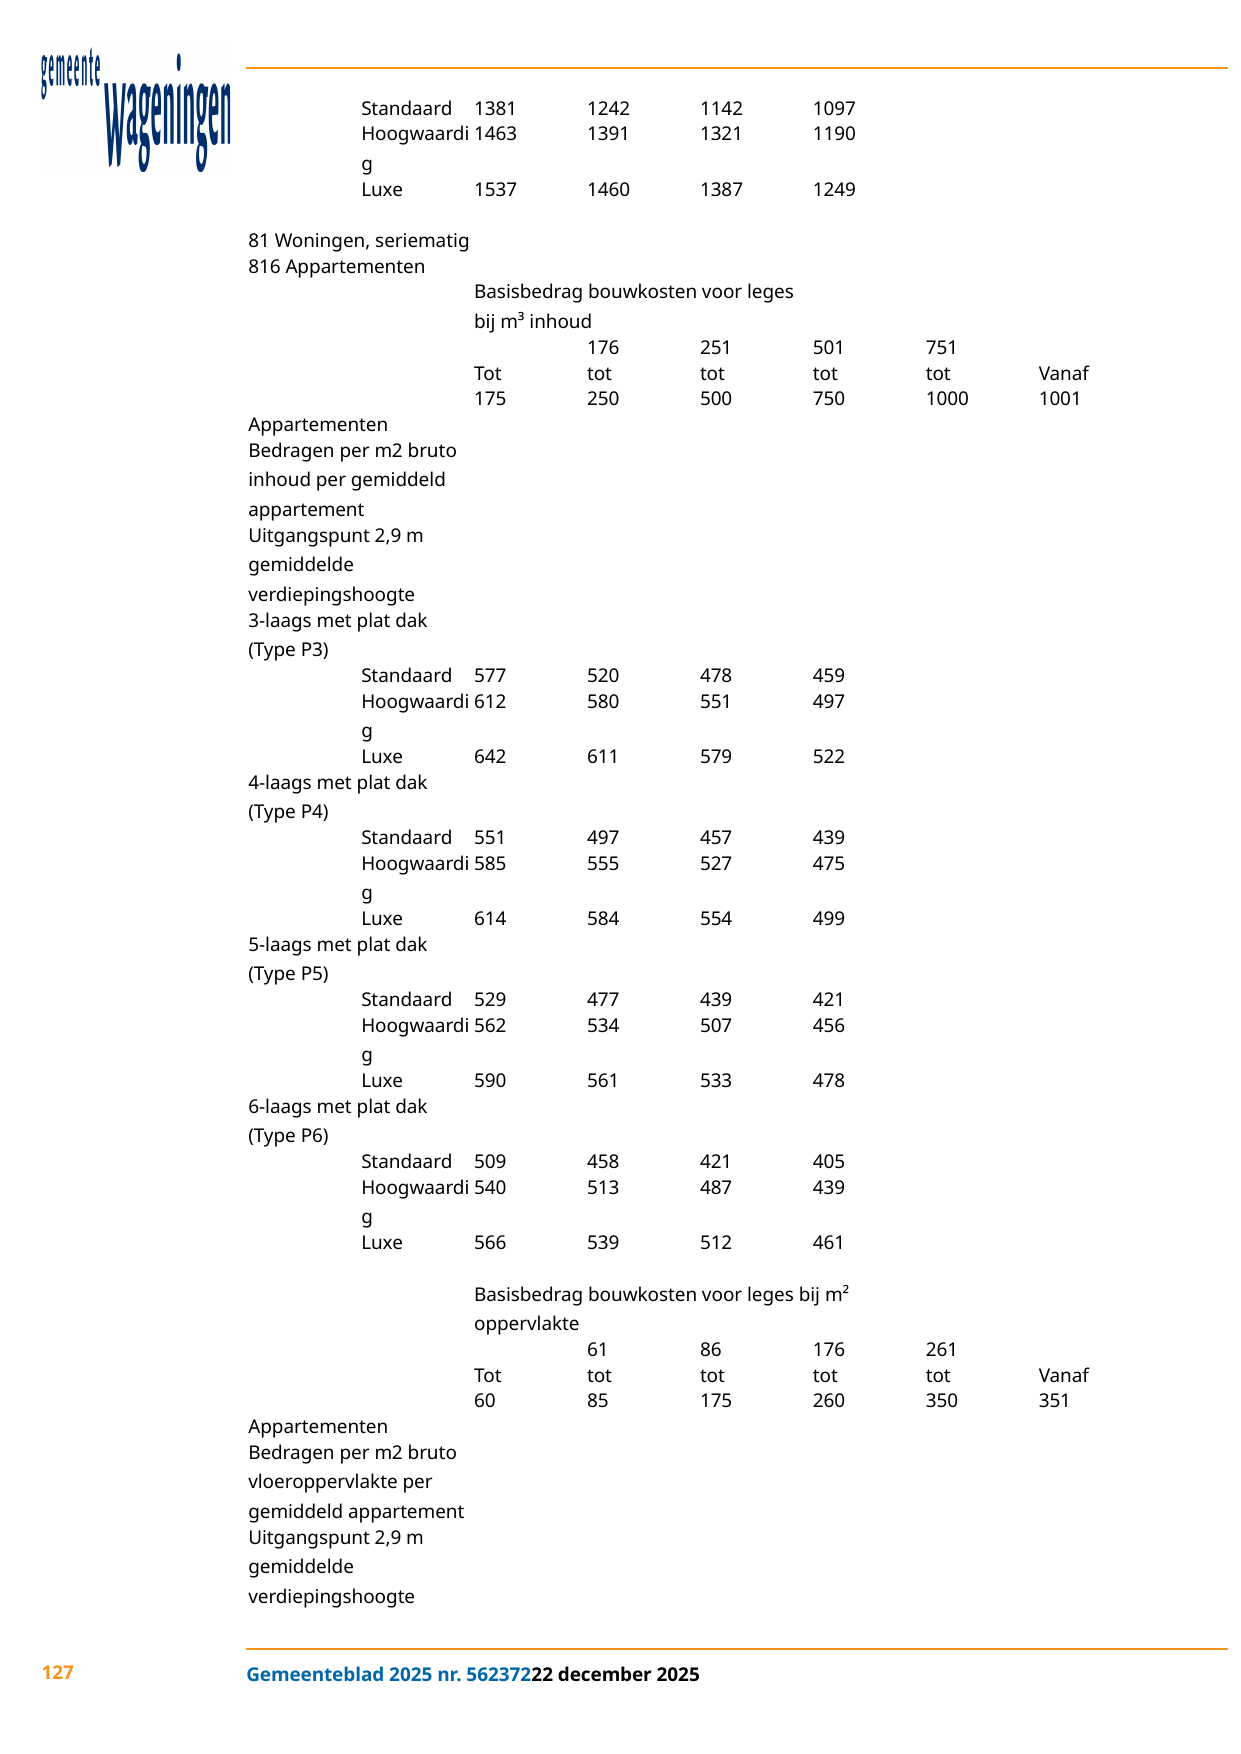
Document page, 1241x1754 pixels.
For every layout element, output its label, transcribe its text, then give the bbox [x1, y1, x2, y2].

table_cell [1039, 931, 1152, 986]
table_cell [1039, 1413, 1152, 1439]
table_cell 251 [700, 334, 813, 360]
table_cell [926, 1067, 1038, 1093]
table_cell [587, 1413, 700, 1439]
table_cell Vanaf [1039, 360, 1152, 386]
table_cell 350 [926, 1388, 1038, 1413]
table_cell [587, 1439, 700, 1524]
table_cell 612 [474, 688, 587, 743]
table_cell [248, 121, 361, 176]
table_cell [700, 1439, 813, 1524]
table_cell [926, 1174, 1038, 1229]
table_cell [1039, 202, 1152, 227]
table_cell [1039, 824, 1152, 850]
table_cell Standaard [361, 986, 474, 1012]
table_cell [587, 227, 700, 253]
table_cell [700, 437, 813, 522]
table_cell 176 [813, 1336, 926, 1362]
table_cell 457 [700, 824, 813, 850]
table_cell [587, 1255, 700, 1281]
table_cell [926, 1413, 1038, 1439]
table_cell 509 [474, 1148, 587, 1174]
table_cell tot [700, 1362, 813, 1388]
table_cell 533 [700, 1067, 813, 1093]
table_cell 478 [700, 662, 813, 688]
table_cell [248, 202, 361, 227]
table_cell 439 [813, 824, 926, 850]
table_cell [361, 279, 474, 334]
table_cell [700, 931, 813, 986]
table_cell [926, 437, 1038, 522]
table_cell [1039, 1281, 1152, 1336]
table_cell 512 [700, 1229, 813, 1255]
table_cell [1039, 227, 1152, 253]
table_cell 501 [813, 334, 926, 360]
table_cell 461 [813, 1229, 926, 1255]
table_cell [700, 607, 813, 662]
table_cell [700, 1093, 813, 1148]
table_cell [248, 850, 361, 905]
table_cell 520 [587, 662, 700, 688]
table_cell Luxe [361, 1067, 474, 1093]
table_cell [474, 1439, 587, 1524]
table_cell [926, 1439, 1038, 1524]
table_cell [587, 202, 700, 227]
table_cell 1463 [474, 121, 587, 176]
table_cell [700, 227, 813, 253]
table_cell [361, 1388, 474, 1413]
table_cell [248, 95, 361, 121]
table_cell [361, 334, 474, 360]
table_cell Basisbedrag bouwkosten voor leges bij m³ inhoud [474, 279, 813, 334]
table_cell [361, 202, 474, 227]
table_cell Bedragen per m2 bruto inhoud per gemiddeld appartement [248, 437, 474, 522]
table_cell 1001 [1039, 386, 1152, 411]
table_cell Hoogwaardig [361, 1012, 474, 1067]
table_cell 522 [813, 743, 926, 769]
table_cell 1460 [587, 176, 700, 202]
table_cell 500 [700, 386, 813, 411]
table_cell Appartementen [248, 411, 474, 437]
table_cell 260 [813, 1388, 926, 1413]
table_cell Luxe [361, 176, 474, 202]
table_cell [700, 202, 813, 227]
table_cell 85 [587, 1388, 700, 1413]
table_cell tot [587, 360, 700, 386]
table_cell [926, 1281, 1038, 1336]
table_cell 405 [813, 1148, 926, 1174]
table_cell [1039, 121, 1152, 176]
table_cell 261 [926, 1336, 1038, 1362]
table_cell 534 [587, 1012, 700, 1067]
table_cell Uitgangspunt 2,9 m gemiddelde verdiepingshoogte [248, 522, 474, 607]
table_cell Appartementen [248, 1413, 474, 1439]
table_cell [1039, 1148, 1152, 1174]
table_cell [474, 1336, 587, 1362]
table_cell Standaard [361, 824, 474, 850]
table_cell [926, 227, 1038, 253]
table_cell [926, 769, 1038, 824]
table_cell 61 [587, 1336, 700, 1362]
table_cell [474, 931, 587, 986]
table_cell Hoogwaardig [361, 688, 474, 743]
table_cell 540 [474, 1174, 587, 1229]
table_cell [248, 386, 361, 411]
table_cell 250 [587, 386, 700, 411]
table_cell [926, 850, 1038, 905]
table_cell Tot [474, 1362, 587, 1388]
table_cell Standaard [361, 1148, 474, 1174]
table_cell [926, 1524, 1038, 1609]
table_cell [700, 411, 813, 437]
table_cell [248, 360, 361, 386]
table_cell [1039, 253, 1152, 279]
table_cell Luxe [361, 905, 474, 931]
table_cell 551 [474, 824, 587, 850]
table_cell 580 [587, 688, 700, 743]
table_cell [248, 986, 361, 1012]
table_cell tot [700, 360, 813, 386]
table_cell 590 [474, 1067, 587, 1093]
table_cell 477 [587, 986, 700, 1012]
table_cell Hoogwaardig [361, 1174, 474, 1229]
table_cell [813, 1255, 926, 1281]
table_cell 551 [700, 688, 813, 743]
table_cell tot [926, 360, 1038, 386]
table_cell 1249 [813, 176, 926, 202]
table_cell 1242 [587, 95, 700, 121]
table_cell 439 [700, 986, 813, 1012]
table_cell [1039, 279, 1152, 334]
table_cell [926, 1148, 1038, 1174]
table_cell 175 [474, 386, 587, 411]
table_cell [813, 1524, 926, 1609]
table_cell [248, 1255, 361, 1281]
table_cell [248, 334, 361, 360]
table_cell [248, 1336, 361, 1362]
table_cell [926, 176, 1038, 202]
table_cell Luxe [361, 743, 474, 769]
table_cell [1039, 688, 1152, 743]
table_cell 4-laags met plat dak (Type P4) [248, 769, 474, 824]
table_cell [813, 1413, 926, 1439]
table_cell [474, 334, 587, 360]
table_cell [474, 1413, 587, 1439]
table_cell [248, 662, 361, 688]
table_cell Uitgangspunt 2,9 m gemiddelde verdiepingshoogte [248, 1524, 474, 1609]
table_cell [248, 688, 361, 743]
table_cell [361, 1281, 474, 1336]
table_cell 751 [926, 334, 1038, 360]
table_cell [1039, 95, 1152, 121]
table_cell [587, 522, 700, 607]
table_cell Vanaf [1039, 1362, 1152, 1388]
table_cell 539 [587, 1229, 700, 1255]
table_cell 81 Woningen, seriematig [248, 227, 474, 253]
table_cell Hoogwaardig [361, 121, 474, 176]
table_cell [1039, 850, 1152, 905]
table_cell 642 [474, 743, 587, 769]
table_cell [1039, 769, 1152, 824]
table_cell [587, 931, 700, 986]
table_cell [926, 743, 1038, 769]
table_cell [1039, 176, 1152, 202]
table_cell [813, 607, 926, 662]
table_cell 816 Appartementen [248, 253, 474, 279]
table_cell 507 [700, 1012, 813, 1067]
table_cell [248, 1067, 361, 1093]
table_cell [813, 437, 926, 522]
table_cell [248, 824, 361, 850]
table_cell 750 [813, 386, 926, 411]
table_cell [248, 279, 361, 334]
table_cell [926, 95, 1038, 121]
table_cell [248, 905, 361, 931]
table_cell 566 [474, 1229, 587, 1255]
table_cell 499 [813, 905, 926, 931]
table_cell [1039, 1229, 1152, 1255]
picture [41, 47, 231, 172]
table_cell [474, 253, 587, 279]
table_cell [248, 1388, 361, 1413]
table_cell 1097 [813, 95, 926, 121]
table_cell [813, 931, 926, 986]
table_cell [361, 1362, 474, 1388]
table_cell [926, 824, 1038, 850]
table_cell 475 [813, 850, 926, 905]
table_cell [587, 437, 700, 522]
table_cell 5-laags met plat dak (Type P5) [248, 931, 474, 986]
table_cell tot [926, 1362, 1038, 1388]
table_cell [1039, 1067, 1152, 1093]
table_cell [474, 437, 587, 522]
table_cell 86 [700, 1336, 813, 1362]
table_cell 351 [1039, 1388, 1152, 1413]
table_cell 421 [700, 1148, 813, 1174]
table_cell [926, 411, 1038, 437]
table_cell [926, 1229, 1038, 1255]
table_cell [361, 1255, 474, 1281]
table_cell 611 [587, 743, 700, 769]
table_cell [1039, 334, 1152, 360]
table_cell 456 [813, 1012, 926, 1067]
table_cell 529 [474, 986, 587, 1012]
table_cell 554 [700, 905, 813, 931]
table_cell 1321 [700, 121, 813, 176]
table_cell [813, 1439, 926, 1524]
table_cell 6-laags met plat dak (Type P6) [248, 1093, 474, 1148]
table_cell [248, 1012, 361, 1067]
table_cell 513 [587, 1174, 700, 1229]
table_cell 1190 [813, 121, 926, 176]
table_cell [1039, 1174, 1152, 1229]
table_cell 458 [587, 1148, 700, 1174]
table_cell [700, 1524, 813, 1609]
table_cell Basisbedrag bouwkosten voor leges bij m² oppervlakte [474, 1281, 926, 1336]
table_cell 497 [587, 824, 700, 850]
table_cell Luxe [361, 1229, 474, 1255]
table_cell [926, 1255, 1038, 1281]
table_cell [248, 1229, 361, 1255]
table_cell [926, 986, 1038, 1012]
table_cell tot [587, 1362, 700, 1388]
table_cell Tot [474, 360, 587, 386]
table_cell [926, 1012, 1038, 1067]
table_cell [1039, 411, 1152, 437]
table_cell [926, 662, 1038, 688]
table_cell 561 [587, 1067, 700, 1093]
table_cell [587, 607, 700, 662]
table_cell [926, 253, 1038, 279]
table_cell [248, 743, 361, 769]
table_cell [474, 522, 587, 607]
table_cell [361, 386, 474, 411]
table_cell 1387 [700, 176, 813, 202]
table_cell [700, 1255, 813, 1281]
table_cell [813, 227, 926, 253]
table_cell [813, 202, 926, 227]
table_cell Standaard [361, 662, 474, 688]
table_cell 579 [700, 743, 813, 769]
table_cell [248, 1174, 361, 1229]
table_cell [1039, 1093, 1152, 1148]
table_cell [700, 522, 813, 607]
table_cell 1000 [926, 386, 1038, 411]
table_cell Bedragen per m2 bruto vloeroppervlakte per gemiddeld appartement [248, 1439, 474, 1524]
table_cell [248, 1281, 361, 1336]
table_cell [1039, 437, 1152, 522]
table_cell 439 [813, 1174, 926, 1229]
table_cell [1039, 1336, 1152, 1362]
table_cell [926, 931, 1038, 986]
table_cell [926, 279, 1038, 334]
table_cell [248, 1362, 361, 1388]
table_cell [474, 769, 587, 824]
table_cell 3-laags met plat dak (Type P3) [248, 607, 474, 662]
table_cell [813, 253, 926, 279]
table_cell [474, 227, 587, 253]
table_cell [926, 522, 1038, 607]
table_cell [813, 279, 926, 334]
table_cell [813, 522, 926, 607]
table_cell [1039, 1524, 1152, 1609]
table_cell 60 [474, 1388, 587, 1413]
table_cell 421 [813, 986, 926, 1012]
table_cell 555 [587, 850, 700, 905]
table_cell Hoogwaardig [361, 850, 474, 905]
table_cell [1039, 905, 1152, 931]
table_cell 1142 [700, 95, 813, 121]
table_cell 176 [587, 334, 700, 360]
table_cell 584 [587, 905, 700, 931]
table_cell [700, 253, 813, 279]
table_cell [1039, 743, 1152, 769]
table_cell [474, 607, 587, 662]
table_cell [926, 1093, 1038, 1148]
table_cell [587, 411, 700, 437]
table_cell tot [813, 360, 926, 386]
table_cell [1039, 1255, 1152, 1281]
table_cell [474, 1524, 587, 1609]
table_cell [813, 769, 926, 824]
table_cell [248, 176, 361, 202]
table_cell 1381 [474, 95, 587, 121]
table_cell 175 [700, 1388, 813, 1413]
table_cell 1391 [587, 121, 700, 176]
table_cell Standaard [361, 95, 474, 121]
table_cell [361, 360, 474, 386]
table_cell 614 [474, 905, 587, 931]
table_cell [587, 769, 700, 824]
table_cell [813, 1093, 926, 1148]
table_cell [1039, 986, 1152, 1012]
table_cell 487 [700, 1174, 813, 1229]
table_cell 497 [813, 688, 926, 743]
table_cell 527 [700, 850, 813, 905]
table_cell [248, 1148, 361, 1174]
table_cell [1039, 607, 1152, 662]
table_cell [926, 202, 1038, 227]
table_cell [474, 1255, 587, 1281]
table_cell [926, 905, 1038, 931]
table_cell 1537 [474, 176, 587, 202]
table_cell [361, 1336, 474, 1362]
table_cell [587, 1524, 700, 1609]
table_cell [926, 688, 1038, 743]
table_cell [1039, 1012, 1152, 1067]
table_cell [1039, 1439, 1152, 1524]
table_cell [474, 202, 587, 227]
table_cell 459 [813, 662, 926, 688]
table_cell [474, 1093, 587, 1148]
table_cell tot [813, 1362, 926, 1388]
table_cell 585 [474, 850, 587, 905]
table_cell 478 [813, 1067, 926, 1093]
table_cell [587, 253, 700, 279]
table_cell 562 [474, 1012, 587, 1067]
table_cell [1039, 522, 1152, 607]
table_cell [1039, 662, 1152, 688]
table_cell [700, 1413, 813, 1439]
table_cell 577 [474, 662, 587, 688]
table_cell [700, 769, 813, 824]
table_cell [587, 1093, 700, 1148]
table_cell [813, 411, 926, 437]
table_cell [474, 411, 587, 437]
table_cell [926, 121, 1038, 176]
table_cell [926, 607, 1038, 662]
